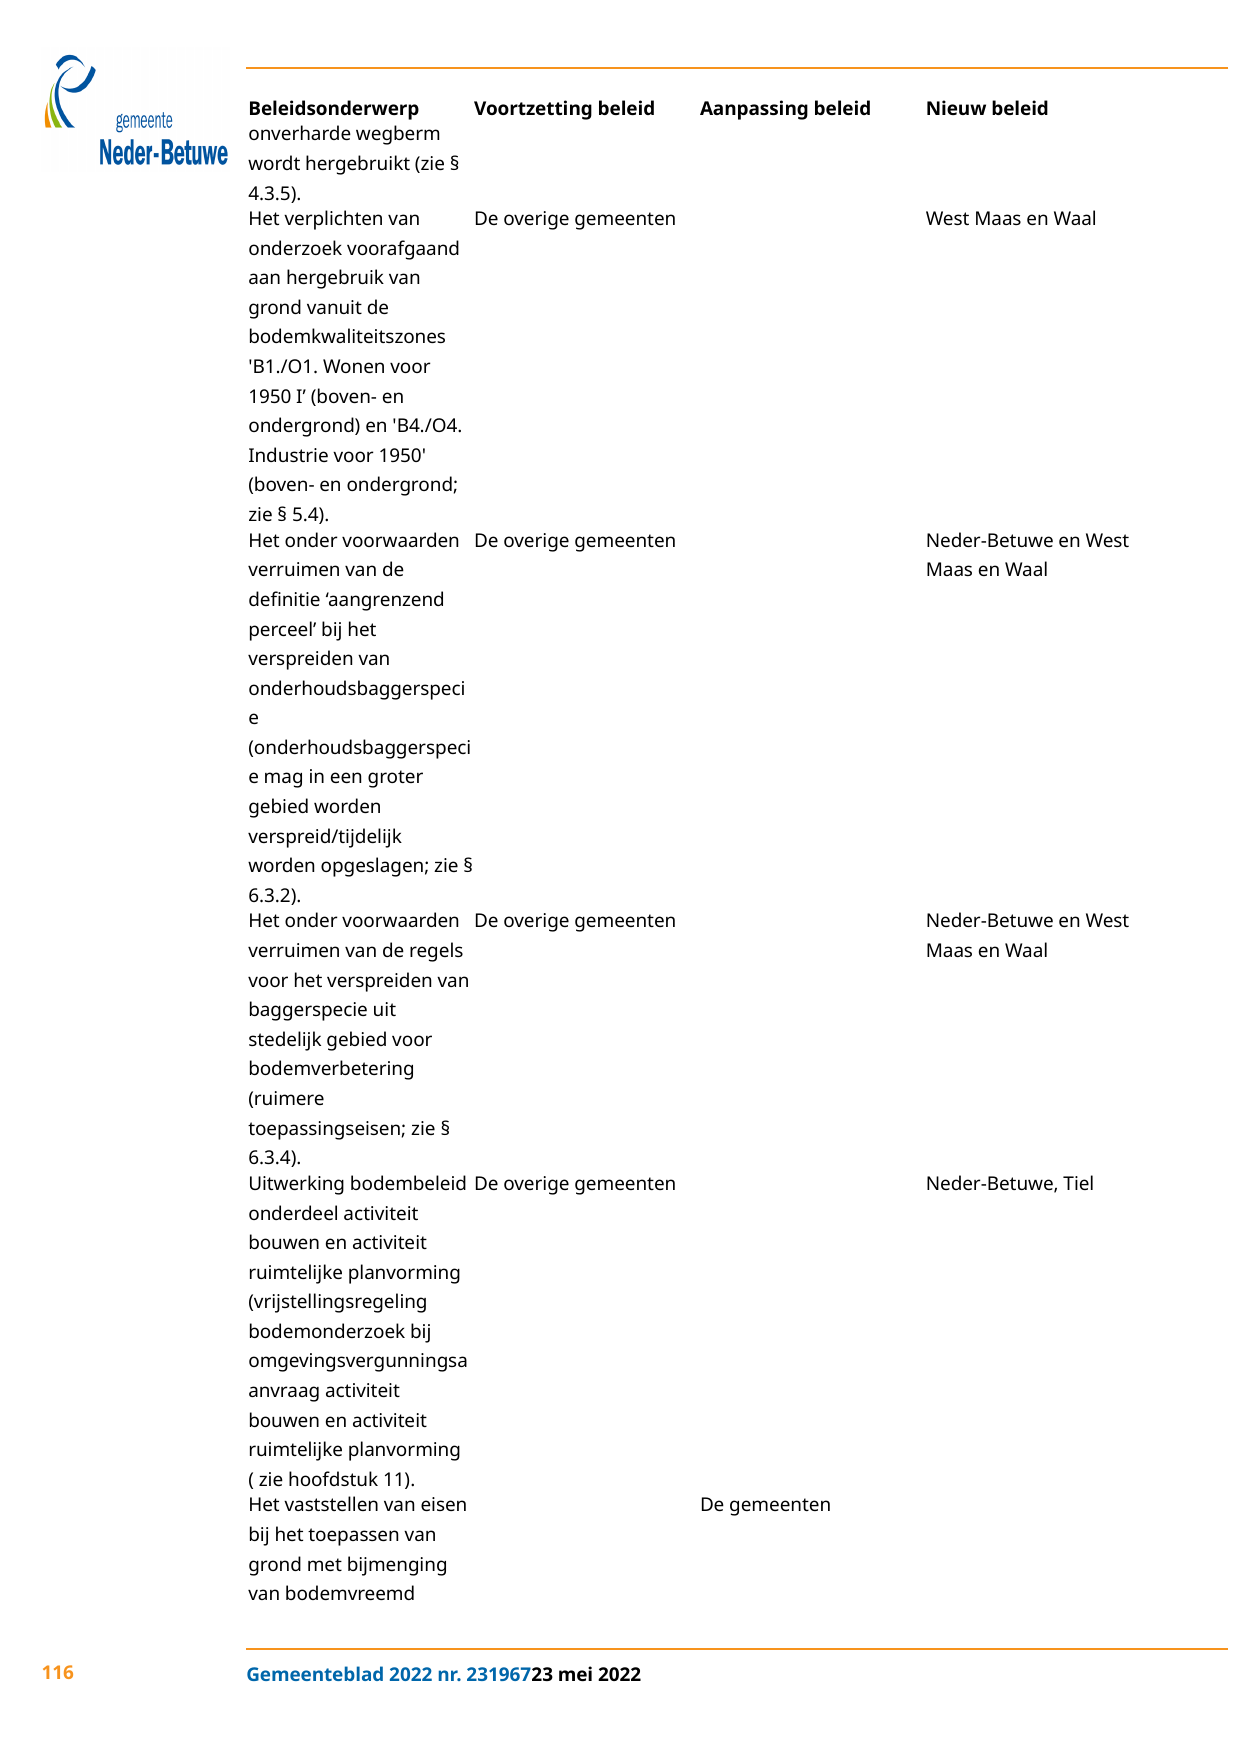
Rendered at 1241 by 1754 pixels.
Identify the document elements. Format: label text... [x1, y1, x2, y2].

table_cell [700, 205, 926, 527]
table_cell Neder-Betuwe en West Maas en Waal [926, 908, 1152, 1170]
table_cell Het vaststellen van eisen bij het toepassen van grond met bijmenging van bodemvreemd [248, 1492, 474, 1606]
table_cell Het onder voorwaarden verruimen van de definitie ‘aangrenzend perceel’ bij het verspreiden van onderhoudsbaggerspecie (onderhoudsbaggerspecie mag in een groter gebied worden verspreid/tijdelijk worden opgeslagen; zie § 6.3.2). [248, 527, 474, 908]
table_cell [700, 908, 926, 1170]
table_cell Neder-Betuwe, Tiel [926, 1170, 1152, 1492]
table_cell [700, 1170, 926, 1492]
table_cell West Maas en Waal [926, 205, 1152, 527]
table_cell De overige gemeenten [474, 527, 700, 908]
table_cell Het verplichten van onderzoek voorafgaand aan hergebruik van grond vanuit de bodemkwaliteitszones 'B1./O1. Wonen voor 1950 I’ (boven- en ondergrond) en 'B4./O4. Industrie voor 1950' (boven- en ondergrond; zie § 5.4). [248, 205, 474, 527]
table_cell De overige gemeenten [474, 205, 700, 527]
table_cell [700, 121, 926, 205]
picture [41, 47, 231, 172]
table_cell [926, 121, 1152, 205]
table_cell Uitwerking bodembeleid onderdeel activiteit bouwen en activiteit ruimtelijke planvorming (vrijstellingsregeling bodemonderzoek bij omgevingsvergunningsaanvraag activiteit bouwen en activiteit ruimtelijke planvorming ( zie hoofdstuk 11). [248, 1170, 474, 1492]
table_cell [474, 1492, 700, 1606]
table_cell Neder-Betuwe en West Maas en Waal [926, 527, 1152, 908]
table_header Aanpassing beleid [700, 95, 926, 121]
table_header Voortzetting beleid [474, 95, 700, 121]
table_cell De gemeenten [700, 1492, 926, 1606]
table_cell De overige gemeenten [474, 1170, 700, 1492]
table_cell [926, 1492, 1152, 1606]
table_header Nieuw beleid [926, 95, 1152, 121]
table_cell Het onder voorwaarden verruimen van de regels voor het verspreiden van baggerspecie uit stedelijk gebied voor bodemverbetering (ruimere toepassingseisen; zie § 6.3.4). [248, 908, 474, 1170]
table_cell [474, 121, 700, 205]
table_header Beleidsonderwerp [248, 95, 474, 121]
table_cell onverharde wegberm wordt hergebruikt (zie § 4.3.5). [248, 121, 474, 205]
table_cell [700, 527, 926, 908]
table_cell De overige gemeenten [474, 908, 700, 1170]
